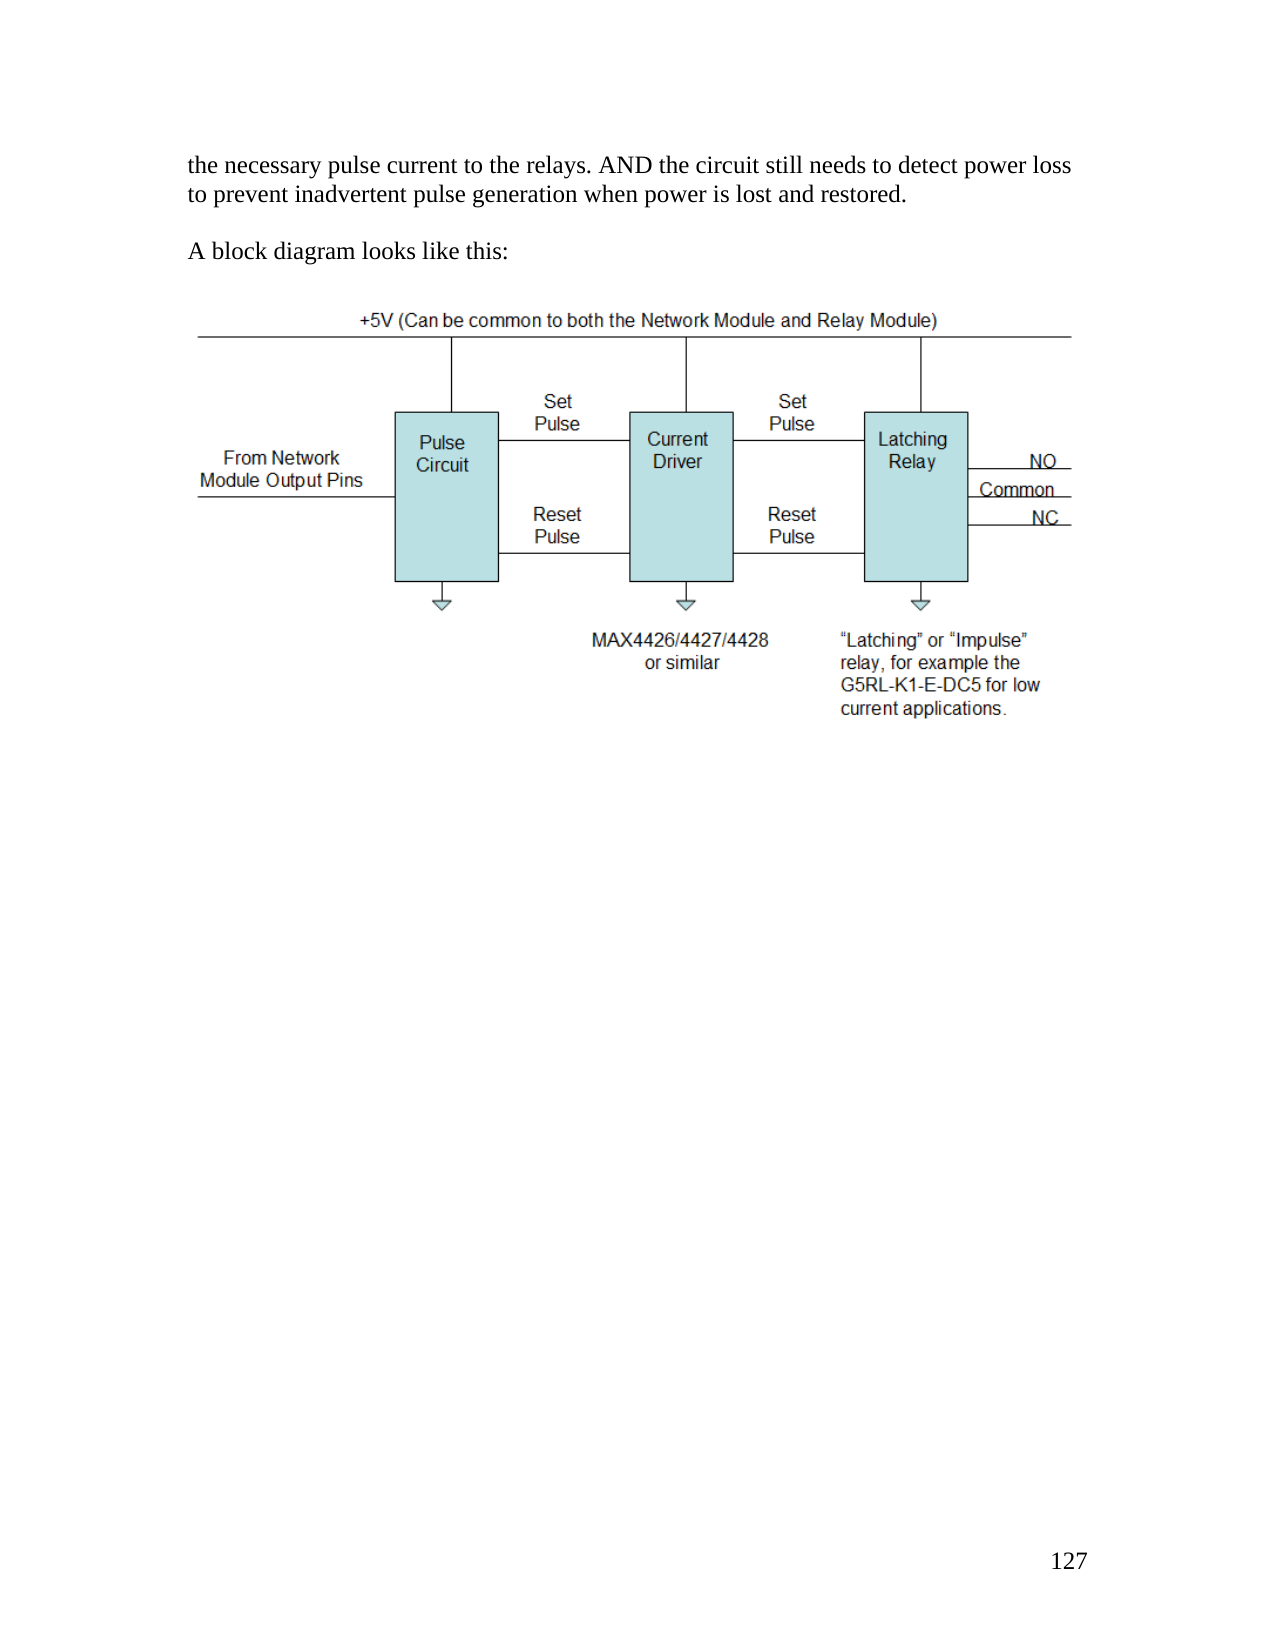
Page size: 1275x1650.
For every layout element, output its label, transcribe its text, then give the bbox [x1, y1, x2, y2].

text A block diagram looks like this: [187, 236, 1087, 265]
text the necessary pulse current to the relays. AND the circuit still needs to detect power loss to prevent inadvertent pulse generation when power is lost and restored. [187, 150, 1087, 207]
picture [187, 293, 1080, 735]
